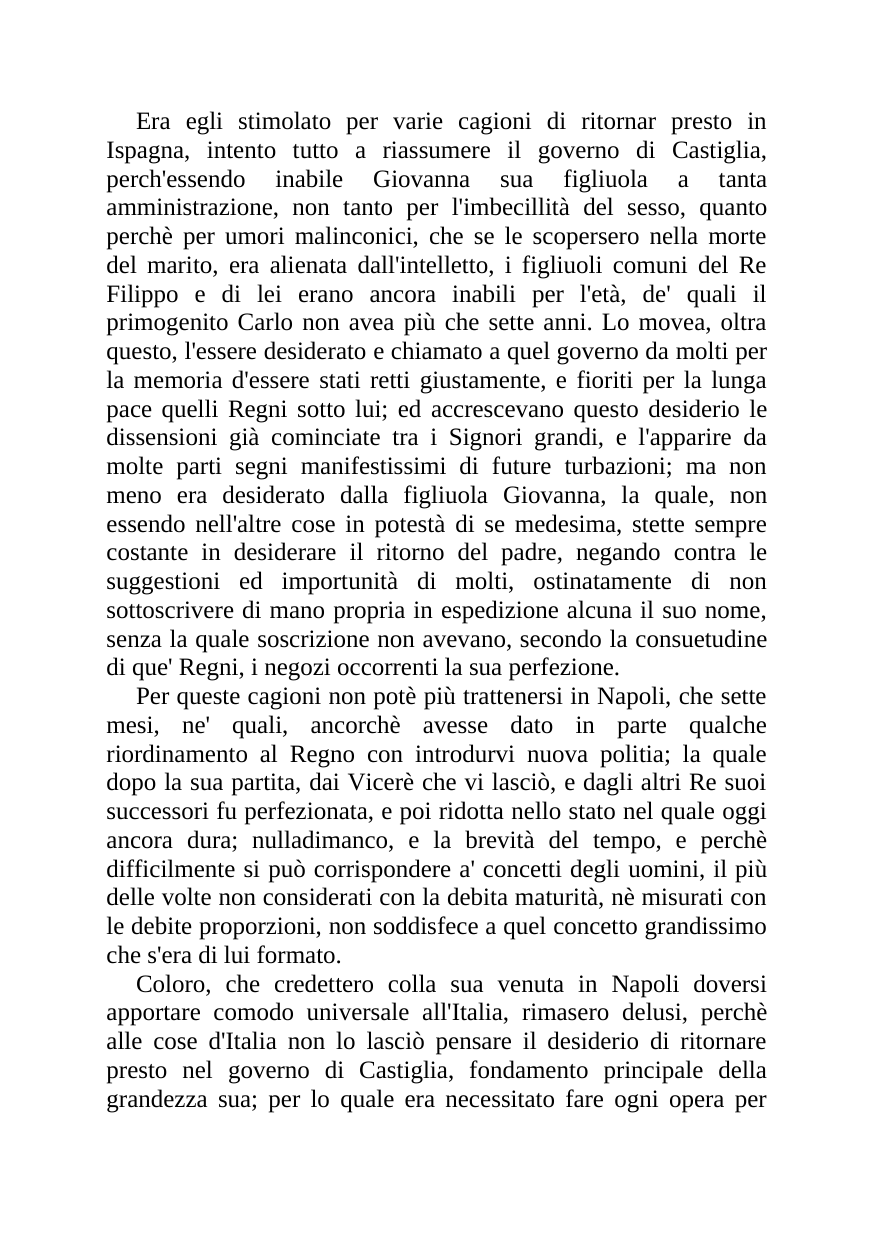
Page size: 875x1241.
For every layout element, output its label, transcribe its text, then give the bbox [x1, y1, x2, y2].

text Coloro, che credettero colla sua venuta in Napoli doversi apportare comodo universale all'Italia, rimasero delusi, perchè alle cose d'Italia non lo lasciò pensare il desiderio di ritornare presto nel governo di Castiglia, fondamento principale della grandezza sua; per lo quale era necessitato fare ogni opera per [106, 969, 768, 1112]
text Era egli stimolato per varie cagioni di ritornar presto in Ispagna, intento tutto a riassumere il governo di Castiglia, perch'essendo inabile Giovanna sua figliuola a tanta amministrazione, non tanto per l'imbecillità del sesso, quanto perchè per umori malinconici, che se le scopersero nella morte del marito, era alienata dall'intelletto, i figliuoli comuni del Re Filippo e di lei erano ancora inabili per l'età, de' quali il primogenito Carlo non avea più che sette anni. Lo movea, oltra questo, l'essere desiderato e chiamato a quel governo da molti per la memoria d'essere stati retti giustamente, e fioriti per la lunga pace quelli Regni sotto lui; ed accrescevano questo desiderio le dissensioni già cominciate tra i Signori grandi, e l'apparire da molte parti segni manifestissimi di future turbazioni; ma non meno era desiderato dalla figliuola Giovanna, la quale, non essendo nell'altre cose in potestà di se medesima, stette sempre costante in desiderare il ritorno del padre, negando contra le suggestioni ed importunità di molti, ostinatamente di non sottoscrivere di mano propria in espedizione alcuna il suo nome, senza la quale soscrizione non avevano, secondo la consuetudine di que' Regni, i negozi occorrenti la sua perfezione. [106, 106, 768, 681]
text Per queste cagioni non potè più trattenersi in Napoli, che sette mesi, ne' quali, ancorchè avesse dato in parte qualche riordinamento al Regno con introdurvi nuova politia; la quale dopo la sua partita, dai Vicerè che vi lasciò, e dagli altri Re suoi successori fu perfezionata, e poi ridotta nello stato nel quale oggi ancora dura; nulladimanco, e la brevità del tempo, e perchè difficilmente si può corrispondere a' concetti degli uomini, il più delle volte non considerati con la debita maturità, nè misurati con le debite proporzioni, non soddisfece a quel concetto grandissimo che s'era di lui formato. [106, 681, 768, 969]
